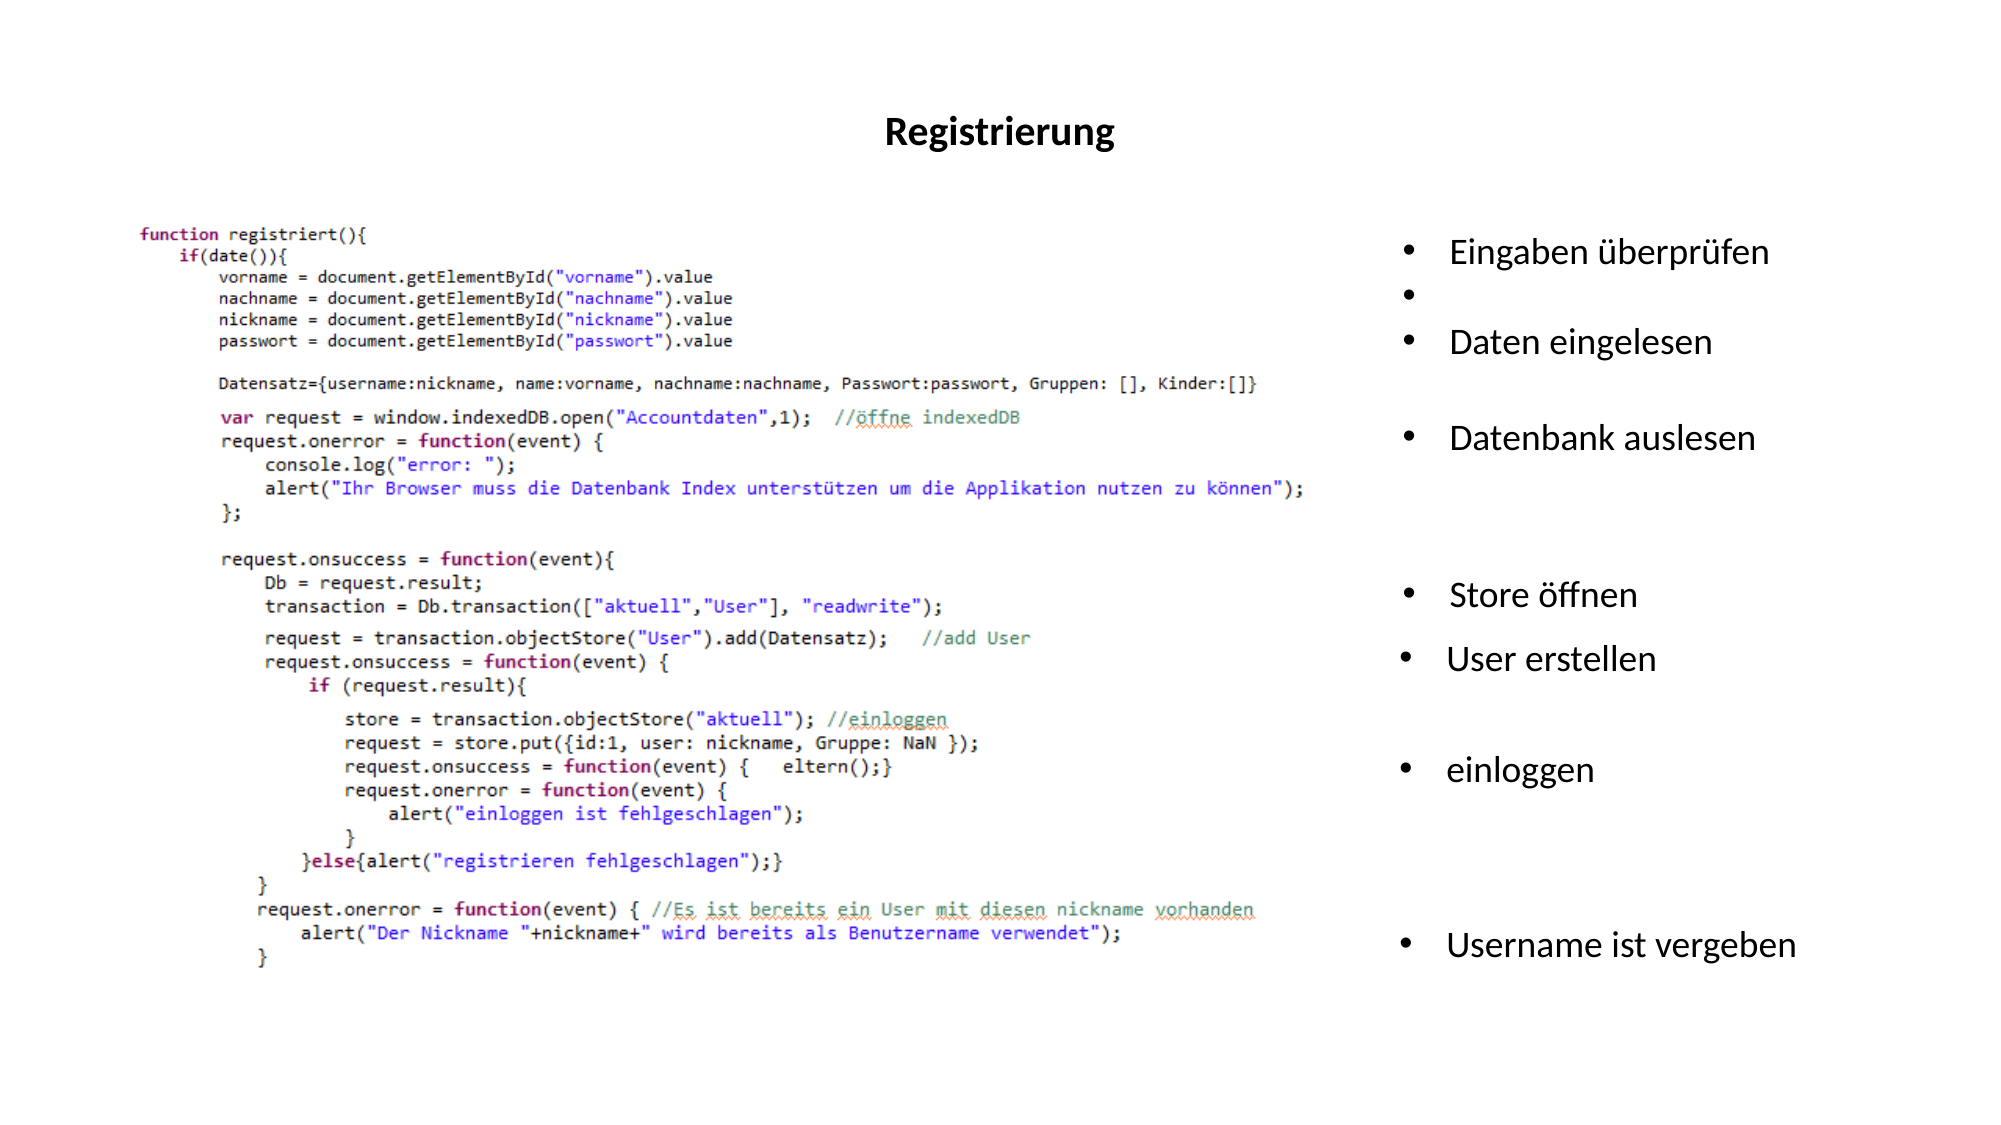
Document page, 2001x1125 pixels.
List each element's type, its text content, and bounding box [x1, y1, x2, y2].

text_box User erstellen [1384, 626, 1860, 687]
text_box Datenbank auslesen [1387, 405, 1863, 467]
text_box einloggen [1384, 737, 1860, 799]
text_box Username ist vergeben [1384, 912, 1860, 974]
text_box Store öffnen [1387, 562, 1863, 624]
picture [137, 219, 1267, 402]
picture [215, 405, 1310, 971]
text_box Eingaben überprüfen Daten eingelesen [1387, 219, 1904, 371]
list Registrierung [137, 102, 1863, 874]
